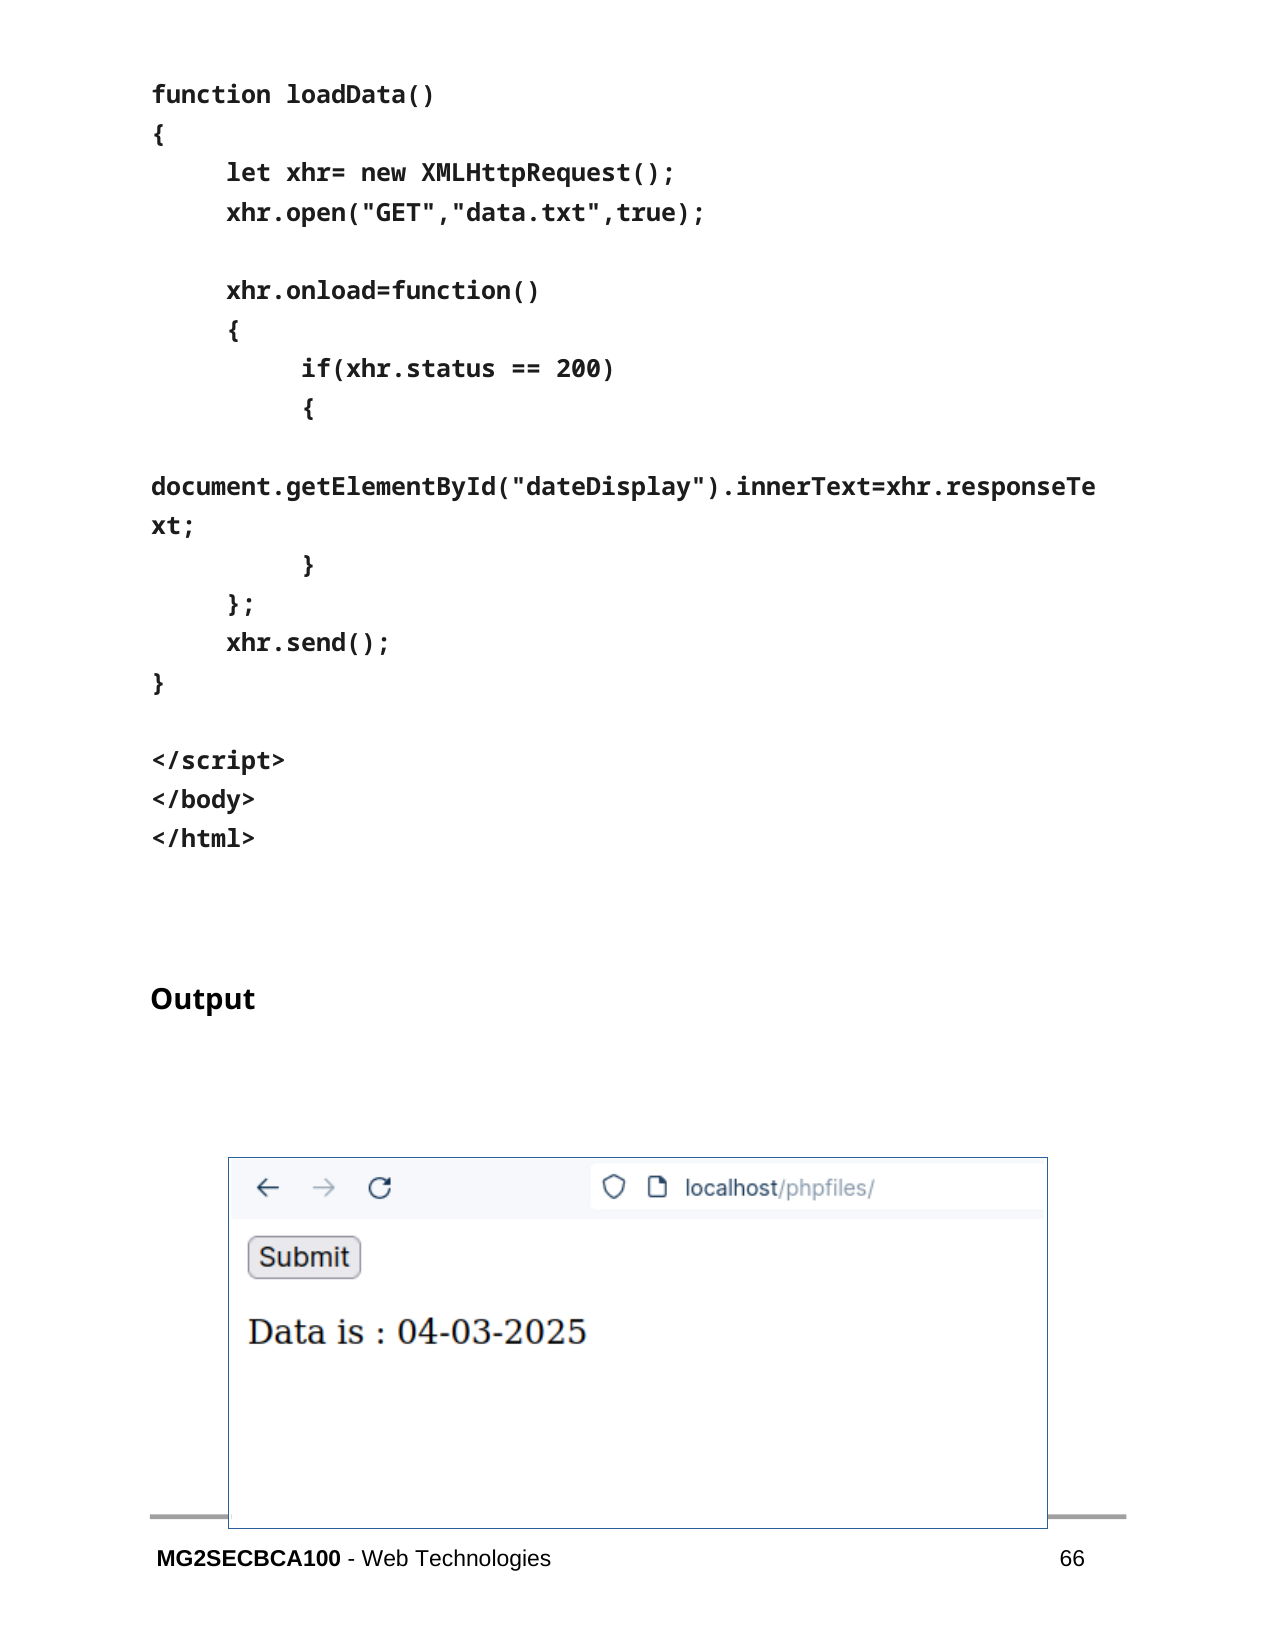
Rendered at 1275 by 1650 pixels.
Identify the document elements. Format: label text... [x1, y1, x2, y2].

table_header function loadData() { let xhr= new XMLHttpRequest(); xhr.open("GET","data.txt",true); xhr.onload=function() { if(xhr.status == 200) { document.getElementById("dateDisplay").innerText=xhr.responseText; } }; xhr.send(); } </script> </body> </html> [140, 38, 1110, 859]
picture [231, 1159, 1044, 1526]
text Output [150, 978, 1125, 1018]
